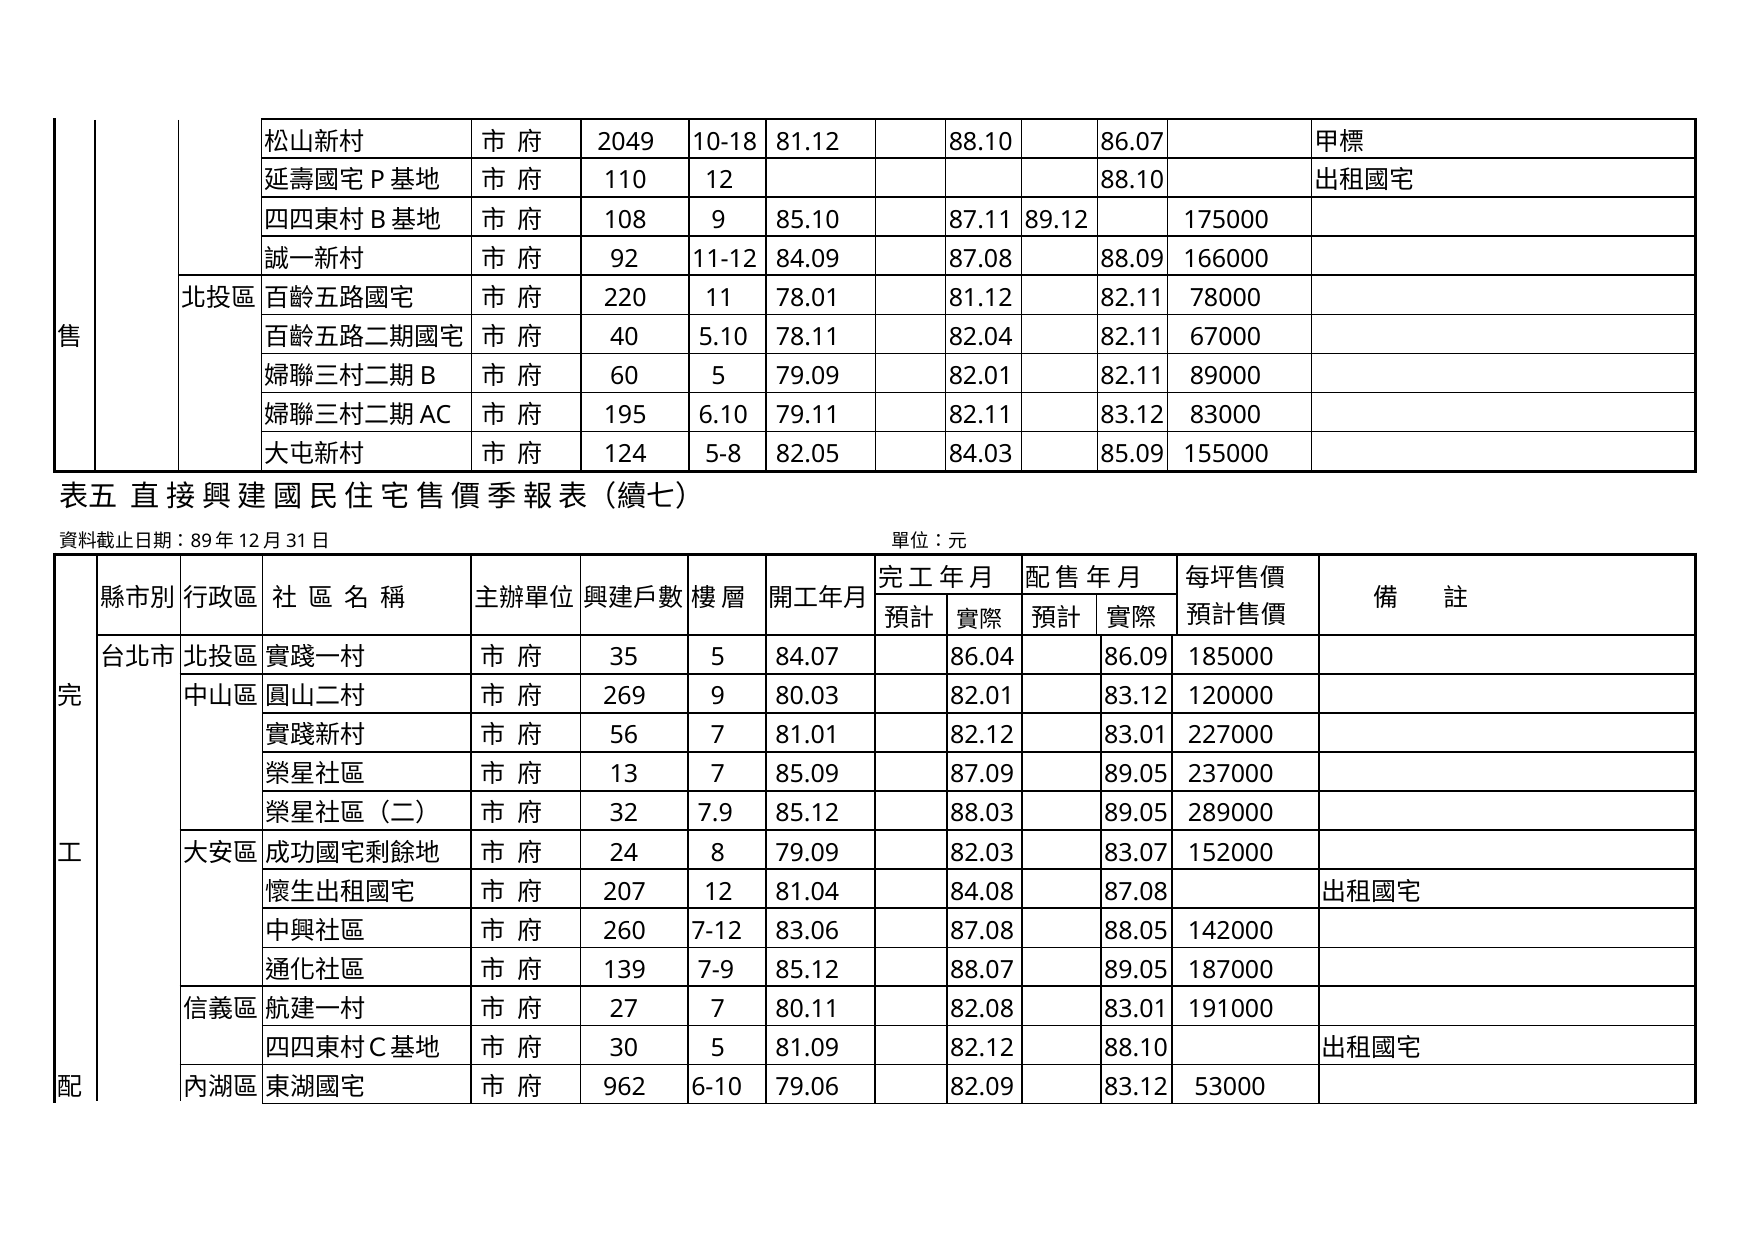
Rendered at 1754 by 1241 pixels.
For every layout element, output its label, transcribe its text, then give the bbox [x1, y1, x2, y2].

table_cell 出租國宅 [1320, 870, 1694, 907]
table_cell [98, 673, 180, 712]
table_cell 11 [690, 276, 765, 313]
table_cell [1023, 792, 1100, 829]
table_cell [96, 157, 178, 196]
table_cell 85.10 [767, 198, 875, 235]
table_cell [179, 235, 261, 274]
table_cell 82.12 [948, 714, 1021, 751]
table_cell [1022, 315, 1097, 352]
table_cell 85.12 [767, 792, 874, 829]
table_cell 289000 [1173, 792, 1318, 829]
table_cell [96, 353, 178, 392]
table_cell 市 府 [472, 675, 580, 712]
table_cell [56, 751, 96, 790]
table_cell [1312, 237, 1694, 274]
table_cell 9 [690, 198, 765, 235]
table_cell [95, 118, 178, 157]
table_cell 82.01 [946, 354, 1021, 392]
table_cell [876, 159, 945, 196]
table_cell 7 [689, 987, 765, 1024]
table_header 開工年月 [767, 556, 874, 634]
text 資料截止日期：89年12月31日 單位：元 [59, 515, 1695, 553]
table_cell [1023, 909, 1100, 946]
table_cell [876, 714, 946, 751]
table_cell [876, 792, 946, 829]
table_cell 7 [689, 753, 765, 790]
table_cell 88.03 [948, 792, 1021, 829]
table_cell 207 [581, 870, 687, 907]
table_cell [1023, 636, 1100, 673]
table_cell 市 府 [472, 1026, 580, 1063]
table_cell 89.05 [1102, 948, 1171, 985]
table_cell 83.12 [1102, 1065, 1171, 1103]
table_cell [1312, 354, 1694, 392]
table_header [56, 556, 96, 593]
table_cell 92 [582, 237, 688, 274]
table_cell 185000 [1173, 636, 1318, 673]
table_cell [56, 593, 96, 634]
table_cell 89.05 [1102, 753, 1171, 790]
table_cell 88.09 [1098, 237, 1167, 274]
table_cell [96, 431, 178, 470]
table_cell 85.09 [767, 753, 874, 790]
table_cell 延壽國宅P基地 [262, 159, 471, 196]
table_header 社 區 名 稱 [263, 556, 470, 634]
table_cell 圓山二村 [263, 675, 470, 712]
table_cell 152000 [1173, 831, 1318, 868]
table_cell [96, 274, 178, 313]
table_cell 售 [56, 314, 94, 352]
table_cell 完 [56, 673, 96, 712]
table_cell [56, 946, 96, 985]
table_cell 110 [582, 159, 688, 196]
table_cell 30 [581, 1026, 687, 1063]
table_cell 175000 [1168, 198, 1311, 235]
table_cell 87.11 [946, 198, 1021, 235]
table_cell 86.07 [1098, 120, 1167, 157]
table_cell 191000 [1173, 987, 1318, 1024]
table_cell 84.08 [948, 870, 1021, 907]
table_cell [1022, 393, 1097, 431]
table_cell 82.11 [1098, 276, 1167, 313]
table_cell 260 [581, 909, 687, 946]
table_cell [56, 235, 94, 274]
table_cell 82.11 [1098, 354, 1167, 392]
table_cell [1320, 753, 1694, 790]
table_cell [179, 392, 261, 431]
table_cell 榮星社區（二） [263, 792, 470, 829]
table_cell 實踐新村 [263, 714, 470, 751]
table_cell [56, 907, 96, 946]
table_cell [98, 907, 180, 946]
table_cell 市 府 [472, 792, 580, 829]
table_cell [98, 985, 180, 1024]
table_cell [1320, 714, 1694, 751]
table_cell 5 [690, 354, 765, 392]
table_cell 5 [689, 636, 765, 673]
table_cell [1022, 432, 1097, 470]
table_cell 市 府 [472, 393, 580, 431]
table_cell 88.07 [948, 948, 1021, 985]
table_cell 81.12 [767, 120, 875, 157]
table_cell [181, 751, 262, 790]
table_cell [876, 675, 946, 712]
table_cell 百齡五路二期國宅 [262, 315, 471, 352]
table_cell 市 府 [472, 198, 580, 235]
table_cell 82.08 [948, 987, 1021, 1024]
table_cell 出租國宅 [1320, 1026, 1694, 1063]
table_cell [56, 196, 94, 235]
table_cell 百齡五路國宅 [262, 276, 471, 313]
table_cell [1022, 276, 1097, 313]
table_cell 信義區 [181, 987, 262, 1024]
table_cell 婦聯三村二期B [262, 354, 471, 392]
table_cell [876, 1026, 946, 1063]
table_cell [56, 431, 94, 470]
table_cell 配 [56, 1064, 97, 1103]
table_cell [1312, 315, 1694, 352]
table_cell 實踐一村 [263, 636, 470, 673]
table_cell [876, 315, 945, 352]
table_cell 220 [582, 276, 688, 313]
table_cell 出租國宅 [1312, 159, 1694, 196]
table_cell [56, 790, 96, 829]
table_cell 32 [581, 792, 687, 829]
table_cell 市 府 [472, 636, 580, 673]
table_cell 甲標 [1312, 120, 1694, 157]
table_cell [56, 712, 96, 751]
table_cell [179, 431, 261, 470]
table_cell 83.07 [1102, 831, 1171, 868]
table_cell 預計 [876, 595, 946, 634]
table_cell 84.09 [767, 237, 875, 274]
table_cell 13 [581, 753, 687, 790]
table_cell [876, 393, 945, 431]
table_cell 166000 [1168, 237, 1311, 274]
table_cell 82.04 [946, 315, 1021, 352]
table_cell 84.07 [767, 636, 874, 673]
table_cell [1023, 870, 1100, 907]
table_cell [98, 829, 180, 868]
table_cell [1023, 753, 1100, 790]
table_cell 市 府 [472, 870, 580, 907]
table_cell 成功國宅剩餘地 [263, 831, 470, 868]
table_cell 市 府 [472, 714, 580, 751]
table_cell [96, 235, 178, 274]
table_cell 53000 [1173, 1065, 1318, 1103]
table_cell 四四東村Ｃ基地 [263, 1026, 470, 1063]
table_cell 婦聯三村二期AC [262, 393, 471, 431]
table_cell 67000 [1168, 315, 1311, 352]
table_cell [876, 432, 945, 470]
table_header 縣市別 [98, 556, 180, 634]
table_cell [876, 120, 945, 157]
table_cell [876, 636, 946, 673]
table_cell [1023, 1026, 1100, 1063]
table_cell 7-12 [689, 909, 765, 946]
table_cell [98, 790, 180, 829]
table_cell 142000 [1173, 909, 1318, 946]
table_cell 85.09 [1098, 432, 1167, 470]
table_cell 120000 [1173, 675, 1318, 712]
table_cell 市 府 [472, 432, 580, 470]
table_cell 市 府 [472, 315, 580, 352]
table_cell [1320, 909, 1694, 946]
table_cell 56 [581, 714, 687, 751]
table_cell 85.12 [767, 948, 874, 985]
table_cell [98, 712, 180, 751]
table_cell 227000 [1173, 714, 1318, 751]
table_cell [56, 1025, 96, 1063]
table_cell 7-9 [689, 948, 765, 985]
table_cell 195 [582, 393, 688, 431]
table_cell 榮星社區 [263, 753, 470, 790]
table_cell [1320, 792, 1694, 829]
table_cell [181, 1025, 262, 1063]
table_cell 市 府 [472, 987, 580, 1024]
table_cell 工 [56, 829, 96, 868]
table_cell 83000 [1168, 393, 1311, 431]
table_cell [1312, 432, 1694, 470]
table_cell 市 府 [472, 237, 580, 274]
table_cell 7 [689, 714, 765, 751]
table_cell 7.9 [689, 792, 765, 829]
table_cell 83.12 [1098, 393, 1167, 431]
table_cell 108 [582, 198, 688, 235]
table_cell [1023, 675, 1100, 712]
table_cell 83.01 [1102, 987, 1171, 1024]
table_cell [181, 790, 262, 829]
table_cell 市 府 [472, 120, 580, 157]
table_cell 83.12 [1102, 675, 1171, 712]
table_cell 10-18 [690, 120, 765, 157]
table_cell 87.09 [948, 753, 1021, 790]
table_cell [1320, 636, 1694, 673]
table_cell [767, 159, 875, 196]
table_cell [1023, 948, 1100, 985]
table_cell [181, 907, 262, 946]
table_cell [876, 354, 945, 392]
table_header 興建戶數 [581, 556, 687, 634]
table_cell [179, 314, 261, 352]
table_cell 通化社區 [263, 948, 470, 985]
table_cell 12 [689, 870, 765, 907]
table_cell [179, 196, 261, 235]
table_cell [96, 392, 178, 431]
table_cell [1320, 831, 1694, 868]
table_cell [1168, 159, 1311, 196]
table_cell [179, 118, 261, 157]
table_header 完 工 年 月 [876, 556, 1021, 593]
table_cell 89.05 [1102, 792, 1171, 829]
table_cell 大屯新村 [262, 432, 471, 470]
text 表五 直 接 興 建 國 民 住 宅 售 價 季 報 表（續七） [59, 473, 1695, 515]
table_cell 四四東村B基地 [262, 198, 471, 235]
table_cell 5-8 [690, 432, 765, 470]
table_cell [1098, 198, 1167, 235]
table_cell 2049 [582, 120, 688, 157]
table_header 主辦單位 [472, 556, 580, 634]
table_cell [1173, 1026, 1318, 1063]
table_cell 79.09 [767, 831, 874, 868]
table_cell 88.10 [1102, 1026, 1171, 1063]
table_cell 81.04 [767, 870, 874, 907]
table_cell 79.06 [767, 1065, 874, 1103]
table_cell 誠一新村 [262, 237, 471, 274]
table_cell 北投區 [179, 276, 261, 313]
table_cell 87.08 [1102, 870, 1171, 907]
table_cell [1320, 675, 1694, 712]
table_cell [1312, 276, 1694, 313]
table_cell 市 府 [472, 276, 580, 313]
table_cell [56, 392, 94, 431]
table_cell 27 [581, 987, 687, 1024]
table_cell 市 府 [472, 159, 580, 196]
table_cell 89.12 [1022, 198, 1097, 235]
table_cell [1022, 354, 1097, 392]
table_cell [56, 274, 94, 313]
table_cell [946, 159, 1021, 196]
table_cell 24 [581, 831, 687, 868]
table_cell [876, 1065, 946, 1103]
table_cell [181, 712, 262, 751]
table_cell [98, 1025, 180, 1063]
table_cell 81.12 [946, 276, 1021, 313]
table_cell 81.09 [767, 1026, 874, 1063]
table_cell 中興社區 [263, 909, 470, 946]
table_cell 124 [582, 432, 688, 470]
table_cell [1023, 1065, 1100, 1103]
table_cell 市 府 [472, 909, 580, 946]
table_header 行政區 [181, 556, 262, 634]
table_cell [876, 276, 945, 313]
table_cell 82.01 [948, 675, 1021, 712]
table_cell 82.09 [948, 1065, 1021, 1103]
table_header 樓 層 [689, 556, 765, 634]
table_cell 83.06 [767, 909, 874, 946]
table_cell 82.12 [948, 1026, 1021, 1063]
table_cell [56, 985, 96, 1024]
table_cell 269 [581, 675, 687, 712]
table_cell 北投區 [181, 636, 262, 673]
table_cell 187000 [1173, 948, 1318, 985]
table_cell [1168, 120, 1311, 157]
table_cell [1022, 159, 1097, 196]
table_cell 78000 [1168, 276, 1311, 313]
table_cell 懷生出租國宅 [263, 870, 470, 907]
table_cell 9 [689, 675, 765, 712]
table_cell 88.10 [946, 120, 1021, 157]
table_cell [1312, 393, 1694, 431]
table_cell [56, 118, 95, 157]
table_cell 6.10 [690, 393, 765, 431]
table_cell 實際 [948, 595, 1021, 634]
table_cell 79.11 [767, 393, 875, 431]
table_cell 84.03 [946, 432, 1021, 470]
table_cell [876, 987, 946, 1024]
table_cell 82.05 [767, 432, 875, 470]
table_cell [1320, 948, 1694, 985]
table_cell 6-10 [689, 1065, 765, 1103]
table_cell 實際 [1097, 595, 1176, 634]
table_cell [98, 946, 180, 985]
table_cell 88.10 [1098, 159, 1167, 196]
table_cell 市 府 [472, 753, 580, 790]
table_cell [876, 198, 945, 235]
table_cell [56, 353, 94, 392]
table_cell 40 [582, 315, 688, 352]
table_cell 87.08 [946, 237, 1021, 274]
table_cell [96, 196, 178, 235]
table_cell 35 [581, 636, 687, 673]
table_cell [56, 634, 96, 673]
table_cell 78.01 [767, 276, 875, 313]
table_cell [179, 353, 261, 392]
table_cell 82.11 [1098, 315, 1167, 352]
table_cell 市 府 [472, 354, 580, 392]
table_cell 市 府 [472, 948, 580, 985]
table_cell [1320, 987, 1694, 1024]
table_cell [1022, 120, 1097, 157]
table_cell 81.01 [767, 714, 874, 751]
table_cell 88.05 [1102, 909, 1171, 946]
table_cell [1023, 831, 1100, 868]
table_cell 80.03 [767, 675, 874, 712]
table_cell 東湖國宅 [263, 1065, 470, 1103]
table_cell 11-12 [690, 237, 765, 274]
table_cell 86.04 [948, 636, 1021, 673]
table_cell 5 [689, 1026, 765, 1063]
table_cell 松山新村 [262, 120, 471, 157]
table_cell [876, 909, 946, 946]
table_cell [56, 868, 96, 907]
table_cell 12 [690, 159, 765, 196]
table_cell 預計 [1023, 595, 1096, 634]
table_cell [876, 753, 946, 790]
table_cell 78.11 [767, 315, 875, 352]
table_cell [97, 1064, 180, 1103]
table_header 備 註 [1320, 556, 1694, 634]
table_cell [96, 314, 178, 352]
table_cell [1320, 1065, 1694, 1103]
table_cell 83.01 [1102, 714, 1171, 751]
table_cell [876, 948, 946, 985]
table_cell 86.09 [1102, 636, 1171, 673]
table_header 每坪售價 預計售價 [1178, 556, 1318, 634]
table_cell 155000 [1168, 432, 1311, 470]
table_cell [98, 868, 180, 907]
table_cell 79.09 [767, 354, 875, 392]
table_cell [181, 946, 262, 985]
table_cell 大安區 [181, 831, 262, 868]
table_cell 139 [581, 948, 687, 985]
table_cell 87.08 [948, 909, 1021, 946]
table_cell 內湖區 [180, 1065, 262, 1103]
table_cell 市 府 [472, 1065, 580, 1103]
table_cell 89000 [1168, 354, 1311, 392]
table_cell [98, 751, 180, 790]
table_cell [1173, 870, 1318, 907]
table_cell 80.11 [767, 987, 874, 1024]
table_cell [181, 868, 262, 907]
table_cell 82.03 [948, 831, 1021, 868]
table_cell 5.10 [690, 315, 765, 352]
table_cell 962 [581, 1065, 687, 1103]
table_cell [876, 237, 945, 274]
table_cell 82.11 [946, 393, 1021, 431]
table_header 配 售 年 月 [1023, 556, 1176, 593]
table_cell 中山區 [181, 675, 262, 712]
table_cell 航建一村 [263, 987, 470, 1024]
table_cell [56, 157, 94, 196]
table_cell [876, 870, 946, 907]
table_cell [1022, 237, 1097, 274]
table_cell 8 [689, 831, 765, 868]
table_cell [1023, 987, 1100, 1024]
table_cell [876, 831, 946, 868]
table_cell 台北市 [98, 636, 180, 673]
table_cell [1312, 198, 1694, 235]
table_cell [179, 157, 261, 196]
table_cell 237000 [1173, 753, 1318, 790]
table_cell 60 [582, 354, 688, 392]
table_cell [1023, 714, 1100, 751]
table_cell 市 府 [472, 831, 580, 868]
